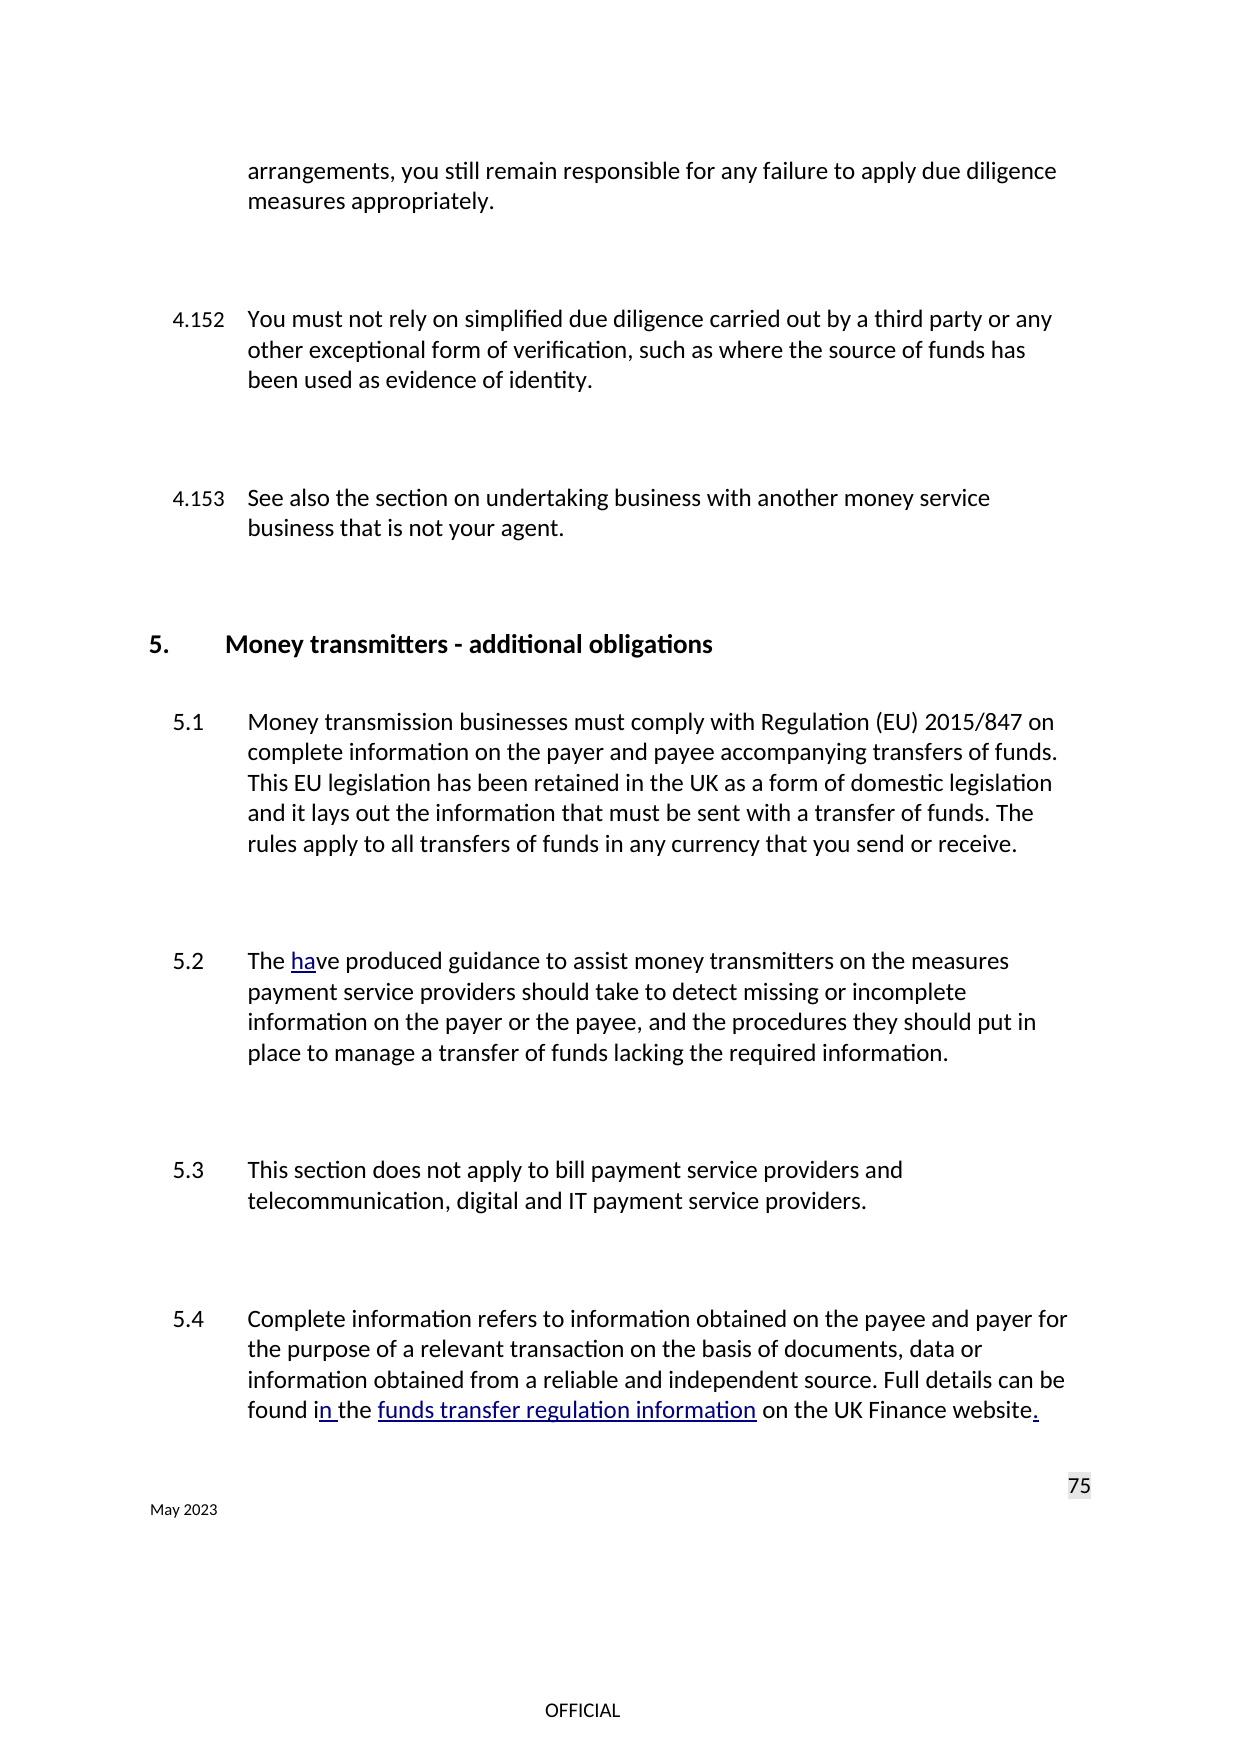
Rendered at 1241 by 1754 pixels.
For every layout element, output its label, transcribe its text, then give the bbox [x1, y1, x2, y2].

text 5.3 This section does not apply to bill payment service providers and telecommunication, digital and IT payment service providers. [172, 1155, 1081, 1216]
list You must not rely on simplified due diligence carried out by a third party or any other exceptional form of verification, such as where the source of funds has been used as evidence of identity. [172, 303, 1081, 395]
text 5.4 Complete information refers to information obtained on the payee and payer for the purpose of a relevant transaction on the basis of documents, data or information obtained from a reliable and independent source. Full details can be found in the funds transfer regulation information on the UK Finance website. [172, 1303, 1081, 1425]
list See also the section on undertaking business with another money service business that is not your agent. [172, 482, 1081, 543]
list arrangements, you still remain responsible for any failure to apply due diligence measures appropriately. [172, 155, 1081, 216]
text 5.2 The have produced guidance to assist money transmitters on the measures payment service providers should take to detect missing or incomplete information on the payer or the payee, and the procedures they should put in place to manage a transfer of funds lacking the required information. [172, 945, 1081, 1067]
text 5.1 Money transmission businesses must comply with Regulation (EU) 2015/847 on complete information on the payer and payee accompanying transfers of funds. This EU legislation has been retained in the UK as a form of domestic legislation and it lays out the information that must be sent with a transfer of funds. The rules apply to all transfers of funds in any currency that you send or receive. [172, 706, 1081, 858]
subtitle 5. Money transmitters - additional obligations [149, 628, 1091, 661]
